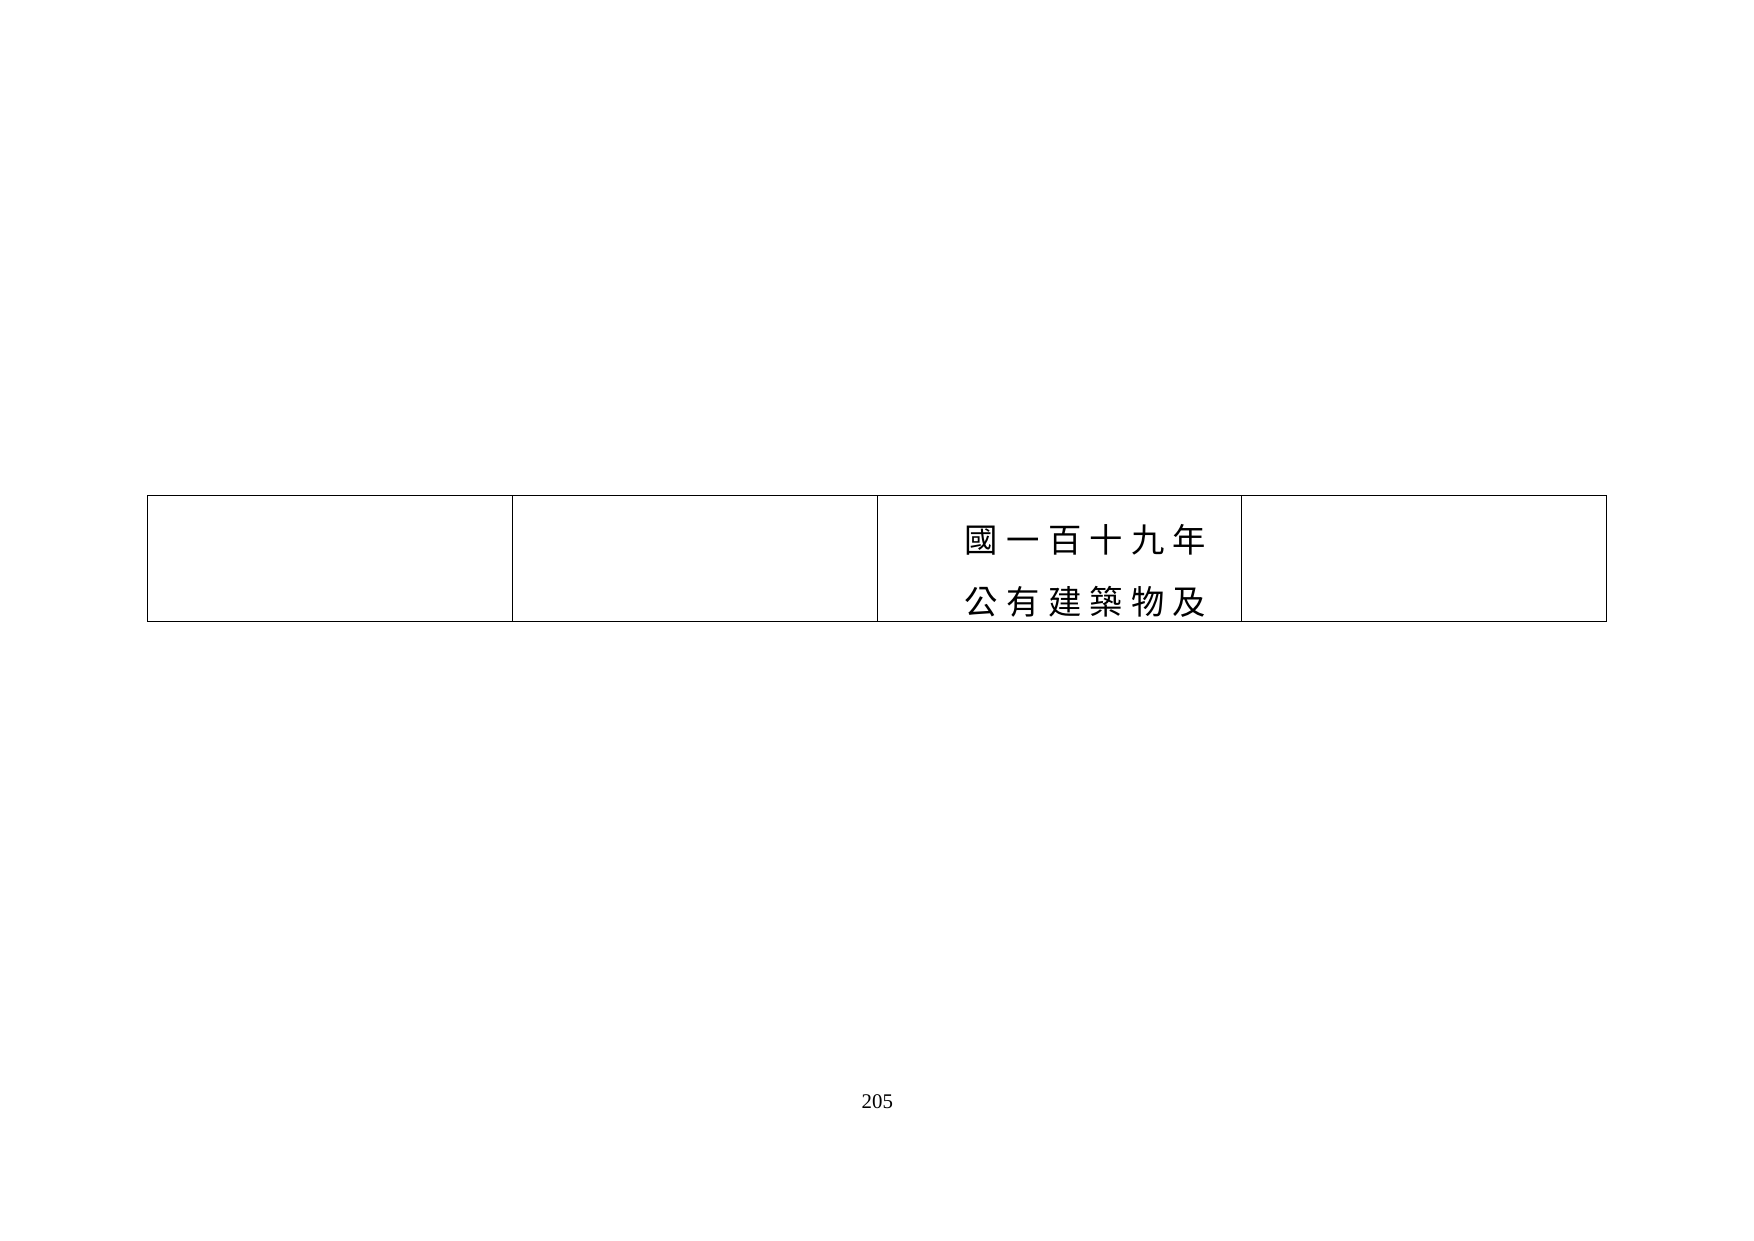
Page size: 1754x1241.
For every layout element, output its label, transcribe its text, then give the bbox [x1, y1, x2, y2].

table_cell 國一百十九年公有建築物及 [878, 496, 1241, 621]
table_cell [148, 496, 512, 621]
table_cell [513, 496, 877, 621]
table_cell [1242, 496, 1606, 621]
